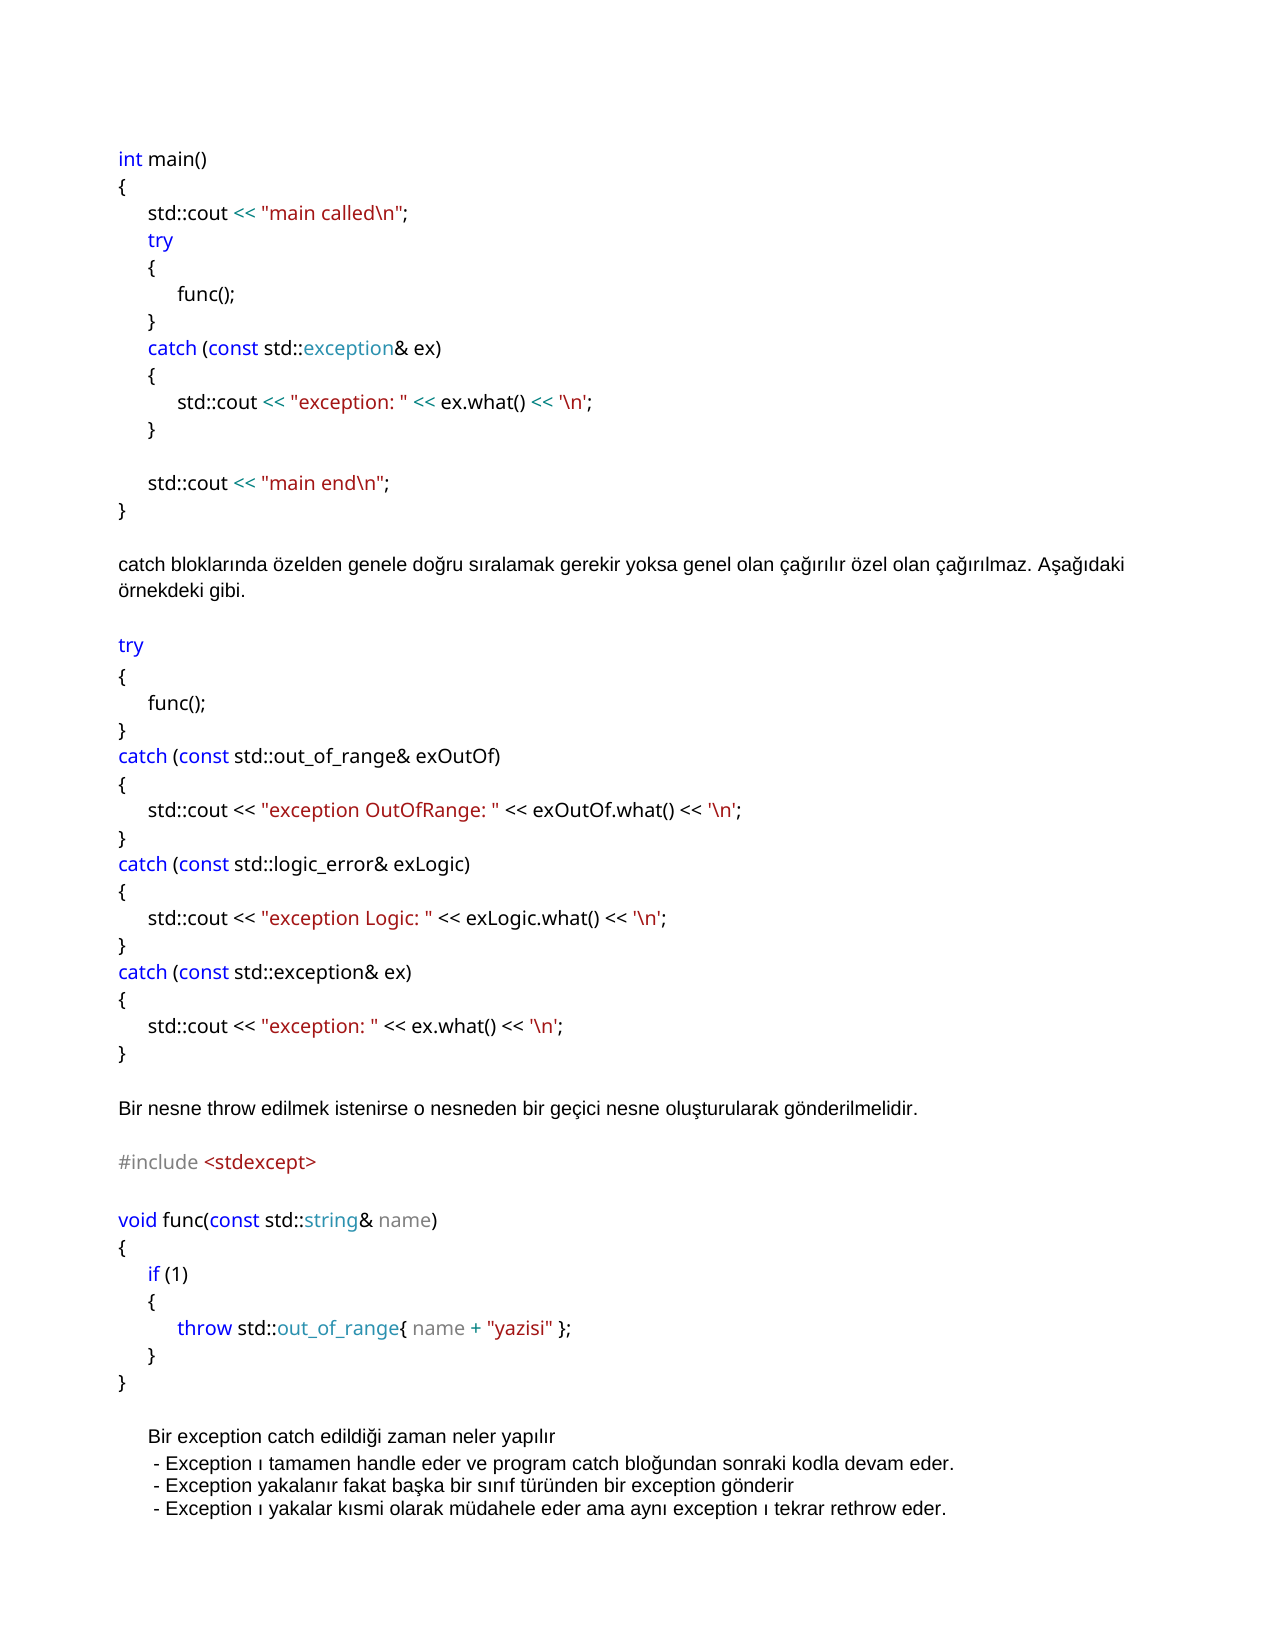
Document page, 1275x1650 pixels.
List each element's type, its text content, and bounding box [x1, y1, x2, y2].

text std::cout << "main end\n"; [118, 469, 1157, 496]
text - Exception yakalanır fakat başka bir sınıf türünden bir exception gönderir [118, 1474, 1157, 1497]
text func(); [118, 689, 1157, 716]
text Bir exception catch edildiği zaman neler yapılır [118, 1425, 1157, 1448]
text std::cout << "exception OutOfRange: " << exOutOf.what() << '\n'; [118, 797, 1157, 824]
text - Exception ı tamamen handle eder ve program catch bloğundan sonraki kodla devam eder. [118, 1451, 1157, 1474]
text { [118, 662, 1157, 689]
text std::cout << "exception: " << ex.what() << '\n'; [118, 1013, 1157, 1039]
text throw std::out_of_range{ name + "yazisi" }; [118, 1314, 1157, 1341]
text } [118, 716, 1157, 743]
text { [118, 770, 1157, 797]
text std::cout << "exception: " << ex.what() << '\n'; [118, 388, 1157, 415]
text } [118, 496, 1157, 523]
text catch (const std::out_of_range& exOutOf) [118, 743, 1157, 770]
text catch bloklarında özelden genele doğru sıralamak gerekir yoksa genel olan çağırılır özel olan çağırılmaz. Aşağıdaki örnekdeki gibi. [118, 553, 1157, 602]
text } [118, 307, 1157, 334]
text } [118, 1341, 1157, 1368]
text Bir nesne throw edilmek istenirse o nesneden bir geçici nesne oluşturularak gönderilmelidir. [118, 1097, 1157, 1119]
text { [118, 172, 1157, 199]
text } [118, 1368, 1157, 1395]
text { [118, 986, 1157, 1013]
text func(); [118, 280, 1157, 307]
text if (1) [118, 1261, 1157, 1287]
text int main() [118, 145, 1157, 172]
text } [118, 1039, 1157, 1067]
text void func(const std::string& name) [118, 1207, 1157, 1233]
text std::cout << "main called\n"; [118, 199, 1157, 226]
text { [118, 1287, 1157, 1314]
text try [118, 631, 1157, 658]
text { [118, 1233, 1157, 1261]
text std::cout << "exception Logic: " << exLogic.what() << '\n'; [118, 905, 1157, 932]
text { [118, 878, 1157, 905]
text } [118, 932, 1157, 959]
text } [118, 415, 1157, 442]
text #include <stdexcept> [118, 1149, 1157, 1176]
text - Exception ı yakalar kısmi olarak müdahele eder ama aynı exception ı tekrar rethrow eder. [118, 1497, 1157, 1519]
text { [118, 253, 1157, 280]
text try [118, 226, 1157, 253]
text catch (const std::exception& ex) [118, 334, 1157, 361]
text } [118, 824, 1157, 851]
text { [118, 361, 1157, 388]
text catch (const std::logic_error& exLogic) [118, 851, 1157, 878]
text catch (const std::exception& ex) [118, 959, 1157, 986]
